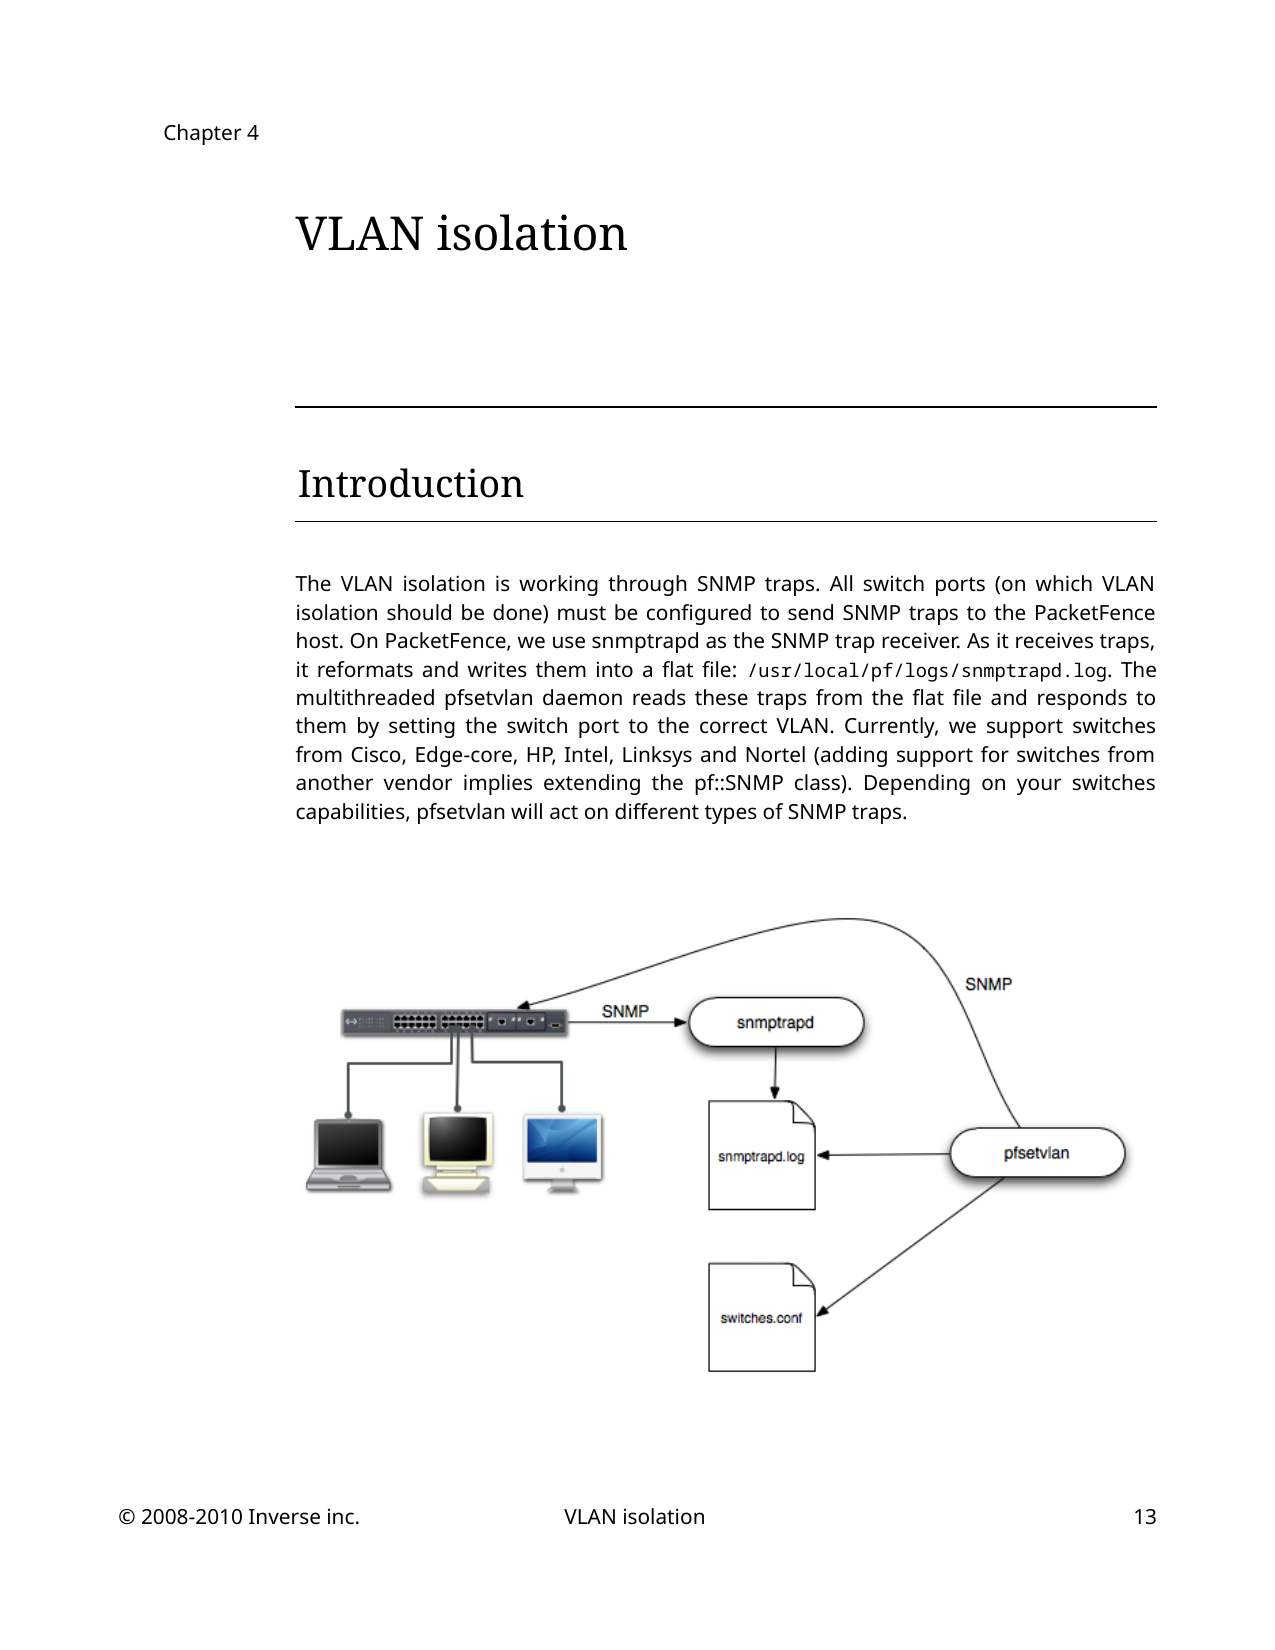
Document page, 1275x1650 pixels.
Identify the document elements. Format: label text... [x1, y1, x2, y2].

subtitle Introduction [295, 458, 1157, 521]
text The VLAN isolation is working through SNMP traps. All switch ports (on which VLAN isolation should be done) must be configured to send SNMP traps to the PacketFence host. On PacketFence, we use snmptrapd as the SNMP trap receiver. As it receives traps, it reformats and writes them into a flat file: /usr/local/pf/logs/snmptrapd.log. The multithreaded pfsetvlan daemon reads these traps from the flat file and responds to them by setting the switch port to the correct VLAN. Currently, we support switches from Cisco, Edge-core, HP, Intel, Linksys and Nortel (adding support for switches from another vendor implies extending the pf::SNMP class). Depending on your switches capabilities, pfsetvlan will act on different types of SNMP traps. [295, 569, 1157, 825]
picture [290, 902, 1153, 1387]
subtitle VLAN isolation [295, 201, 1157, 406]
